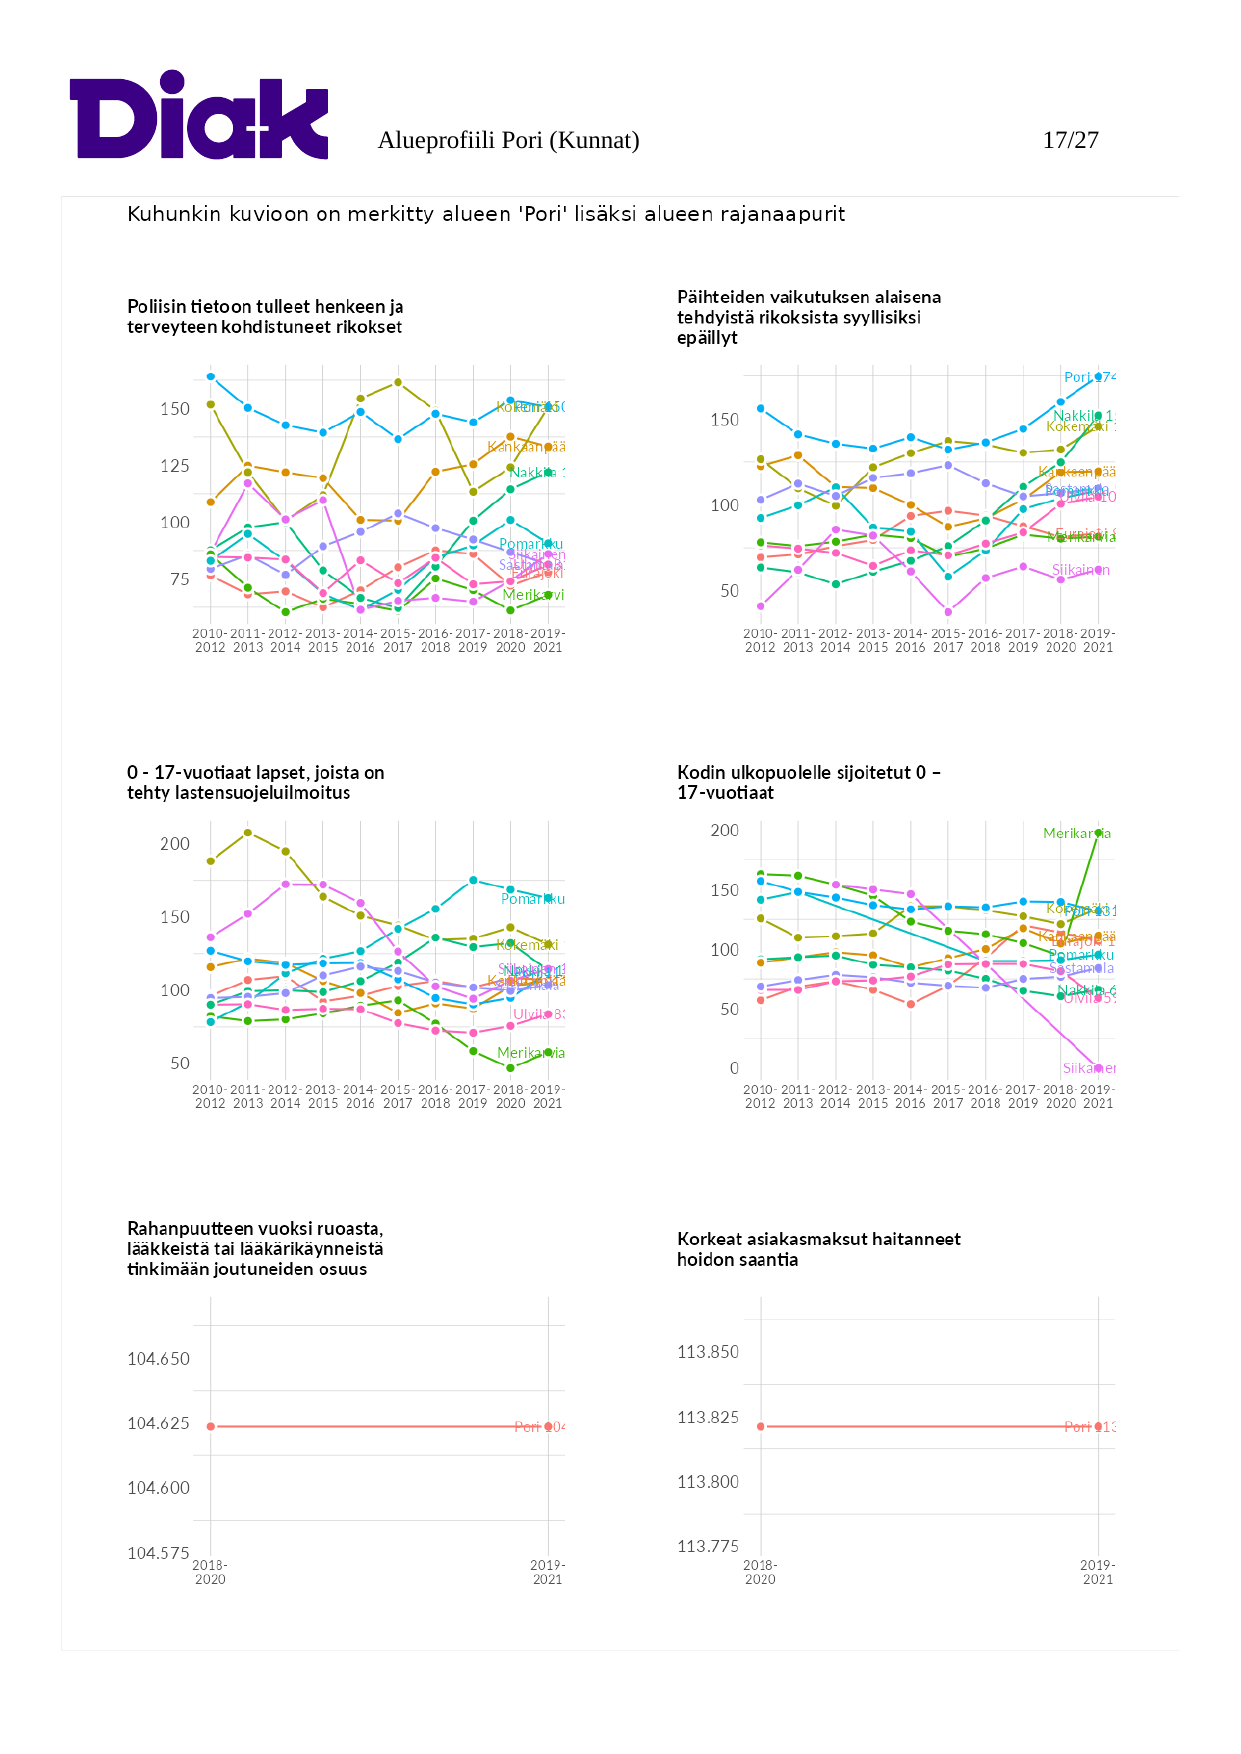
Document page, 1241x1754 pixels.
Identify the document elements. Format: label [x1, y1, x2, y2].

picture [61, 196, 1179, 1651]
